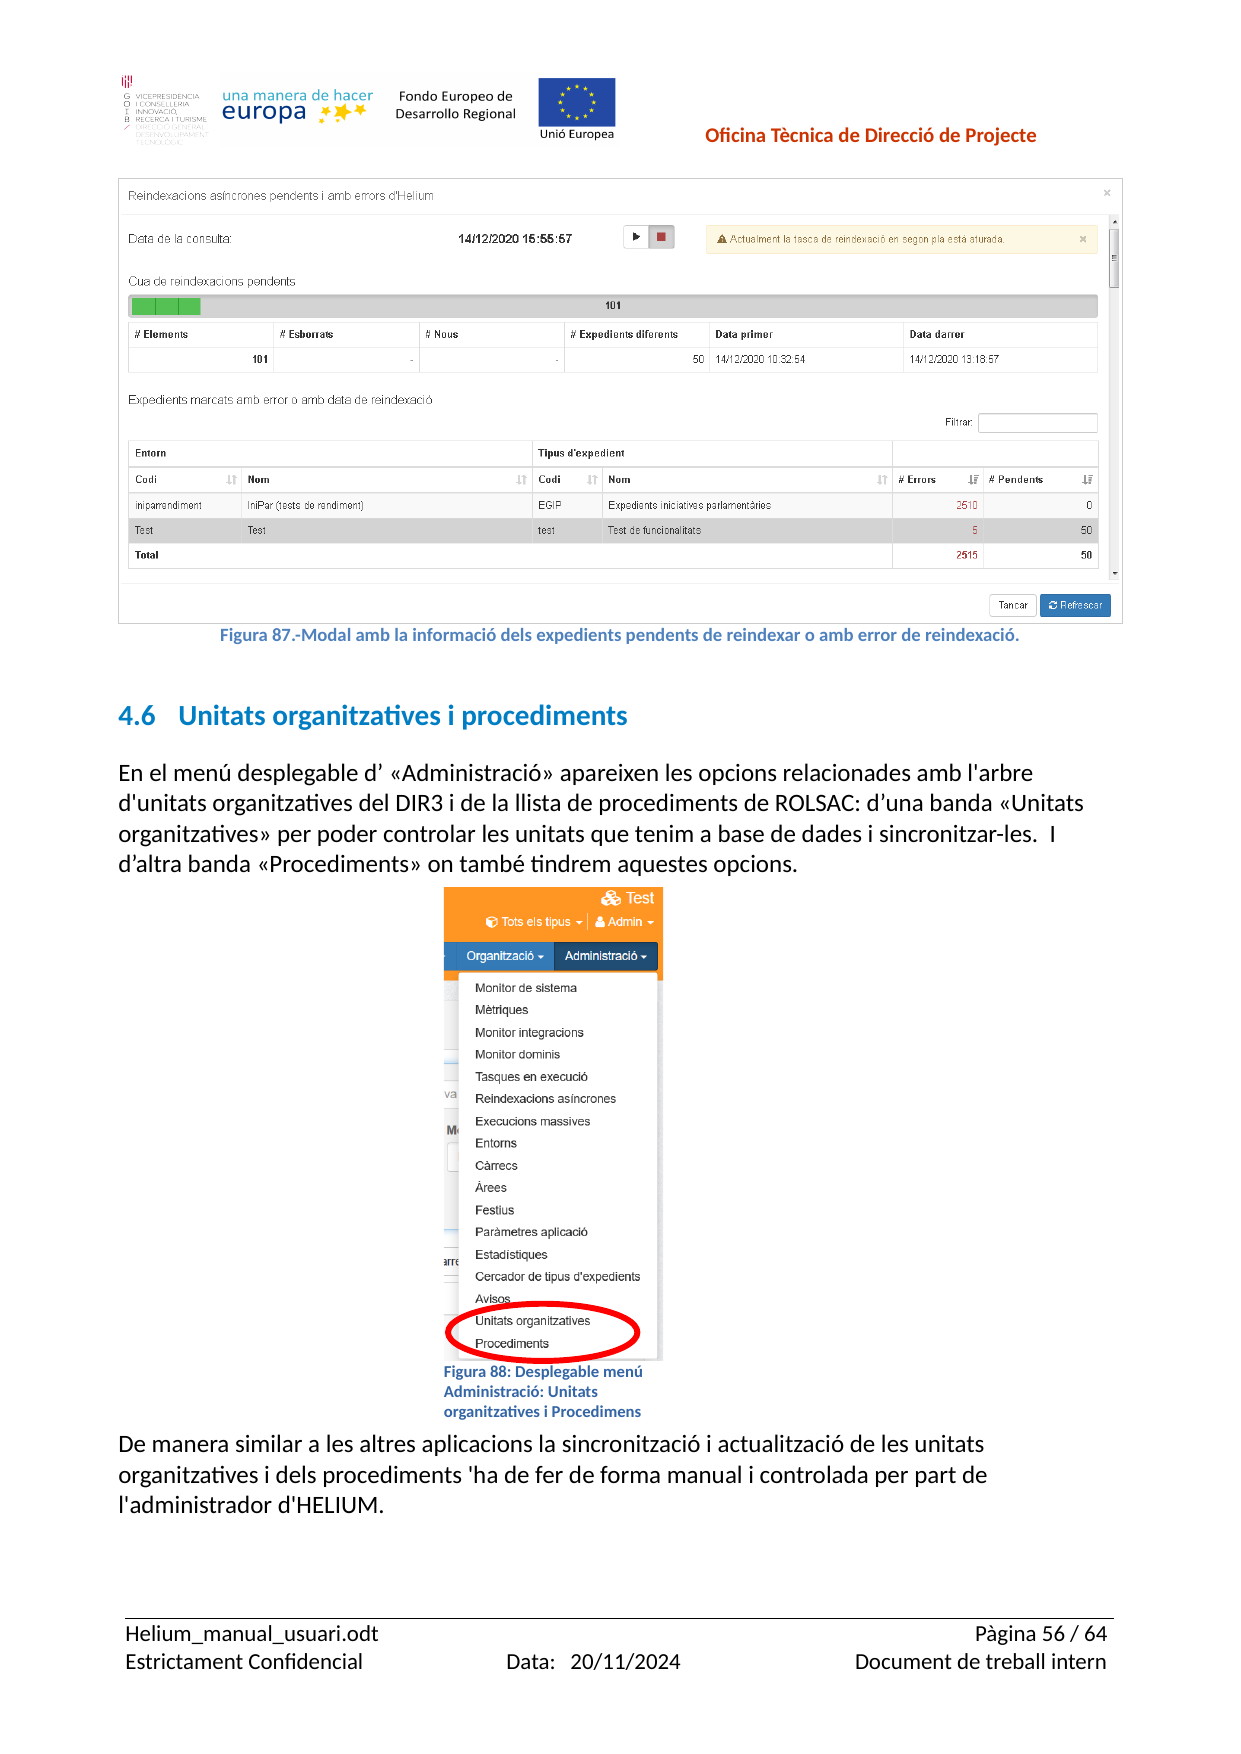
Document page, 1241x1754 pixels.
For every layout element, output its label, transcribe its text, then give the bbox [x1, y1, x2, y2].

picture [452, 1307, 634, 1357]
picture [443, 887, 664, 1361]
picture [118, 73, 213, 147]
picture [219, 73, 621, 147]
text De manera similar a les altres aplicacions la sincronització i actualització de les unitats organitzatives i dels procediments 'ha de fer de forma manual i controlada per part de l'administrador d'HELIUM. [118, 1428, 1122, 1520]
text En el menú desplegable d’ «Administració» apareixen les opcions relacionades amb l'arbre d'unitats organitzatives del DIR3 i de la llista de procediments de ROLSAC: d’una banda «Unitats organitzatives» per poder controlar les unitats que tenim a base de dades i sincronitzar-les. I d’altra banda «Procediments» on també tindrem aquestes opcions. [118, 757, 1122, 879]
text Figura 88: Desplegable menú Administració: Unitats organitzatives i Procedimens [444, 1361, 663, 1422]
subtitle Unitats organitzatives i procediments [118, 697, 1122, 733]
picture [121, 180, 1119, 621]
text Figura 87.-Modal amb la informació dels expedients pendents de reindexar o amb error de reindexació. [118, 624, 1122, 646]
text [119, 179, 1122, 623]
